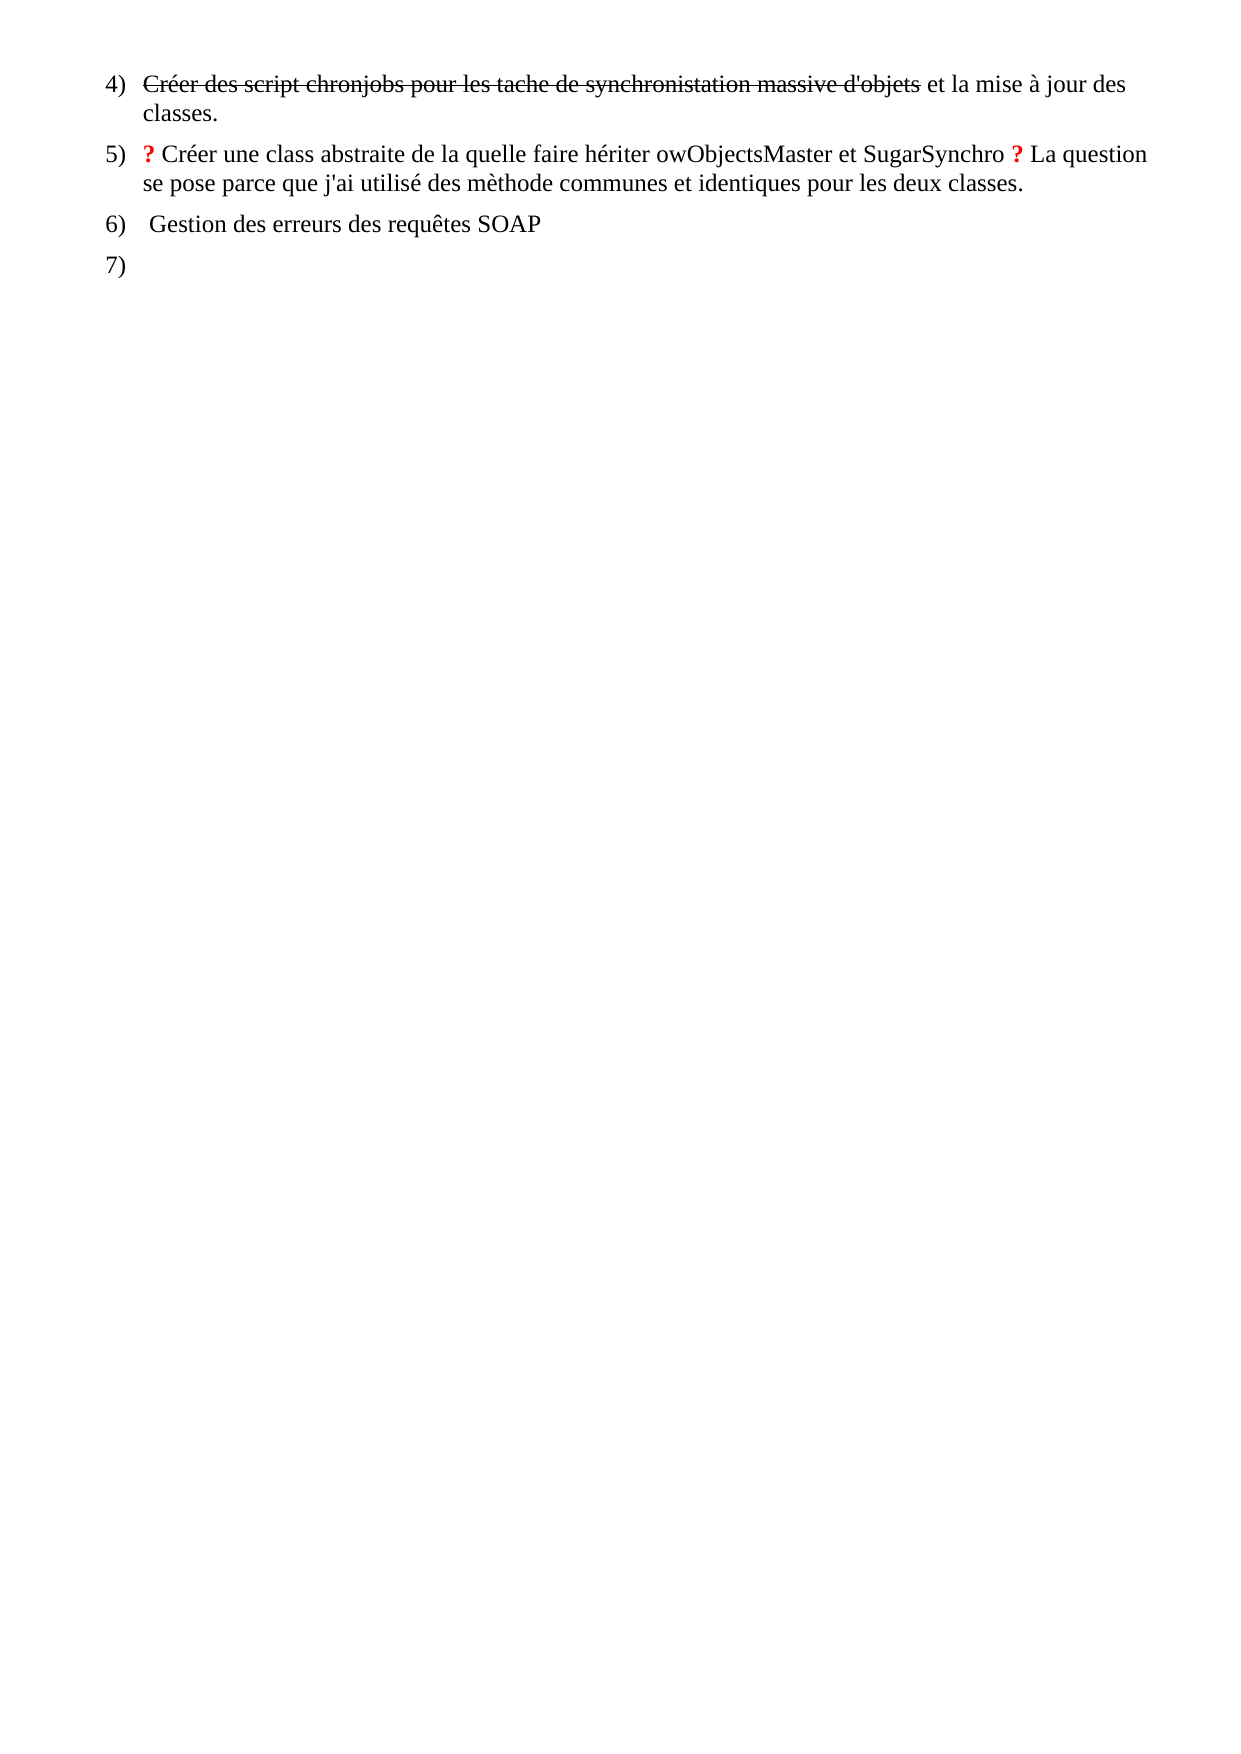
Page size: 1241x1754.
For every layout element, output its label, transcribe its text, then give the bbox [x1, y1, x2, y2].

list Gestion des erreurs des requêtes SOAP [105, 209, 1164, 238]
list ? Créer une class abstraite de la quelle faire hériter owObjectsMaster et SugarSynchro ? La question se pose parce que j'ai utilisé des mèthode communes et identiques pour les deux classes. [105, 139, 1164, 197]
list Créer des script chronjobs pour les tache de synchronistation massive d'objets et la mise à jour des classes. [105, 69, 1164, 127]
